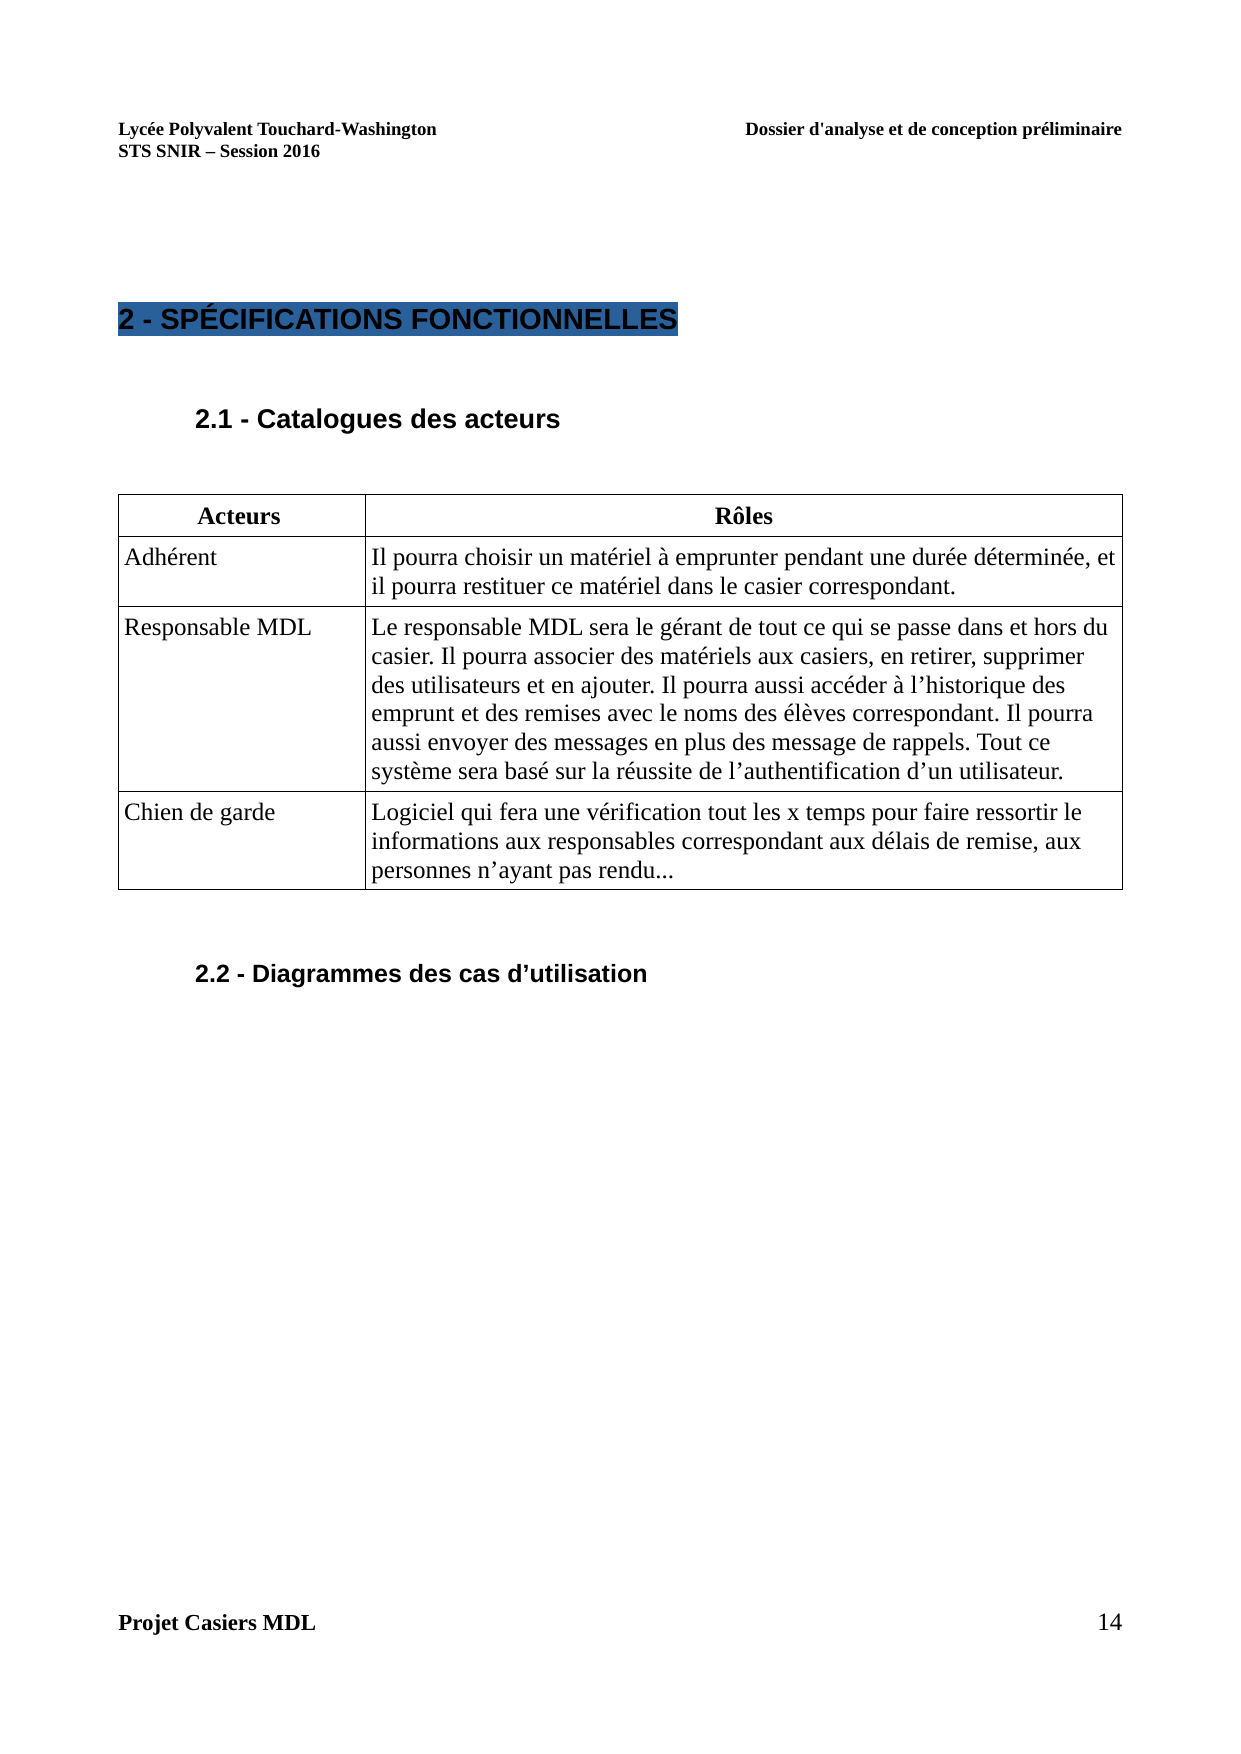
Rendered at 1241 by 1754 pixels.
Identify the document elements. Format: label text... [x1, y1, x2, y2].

table_cell Le responsable MDL sera le gérant de tout ce qui se passe dans et hors du casier. Il pourra associer des matériels aux casiers, en retirer, supprimer des utilisateurs et en ajouter. Il pourra aussi accéder à l’historique des emprunt et des remises avec le noms des élèves correspondant. Il pourra aussi envoyer des messages en plus des message de rappels. Tout ce système sera basé sur la réussite de l’authentification d’un utilisateur. [366, 607, 1122, 791]
subtitle 2 - SPÉCIFICATIONS FONCTIONNELLES [118, 302, 1122, 336]
table_cell Il pourra choisir un matériel à emprunter pendant une durée déterminée, et il pourra restituer ce matériel dans le casier correspondant. [366, 537, 1122, 606]
table_header Rôles [366, 495, 1122, 536]
subtitle 2.2 - Diagrammes des cas d’utilisation [195, 959, 1122, 987]
table_cell Adhérent [119, 537, 365, 606]
table_cell Responsable MDL [119, 607, 365, 791]
table_cell Logiciel qui fera une vérification tout les x temps pour faire ressortir le informations aux responsables correspondant aux délais de remise, aux personnes n’ayant pas rendu... [366, 792, 1122, 889]
table_header Acteurs [119, 495, 365, 536]
subtitle 2.1 - Catalogues des acteurs [195, 403, 1122, 434]
table_cell Chien de garde [119, 792, 365, 889]
